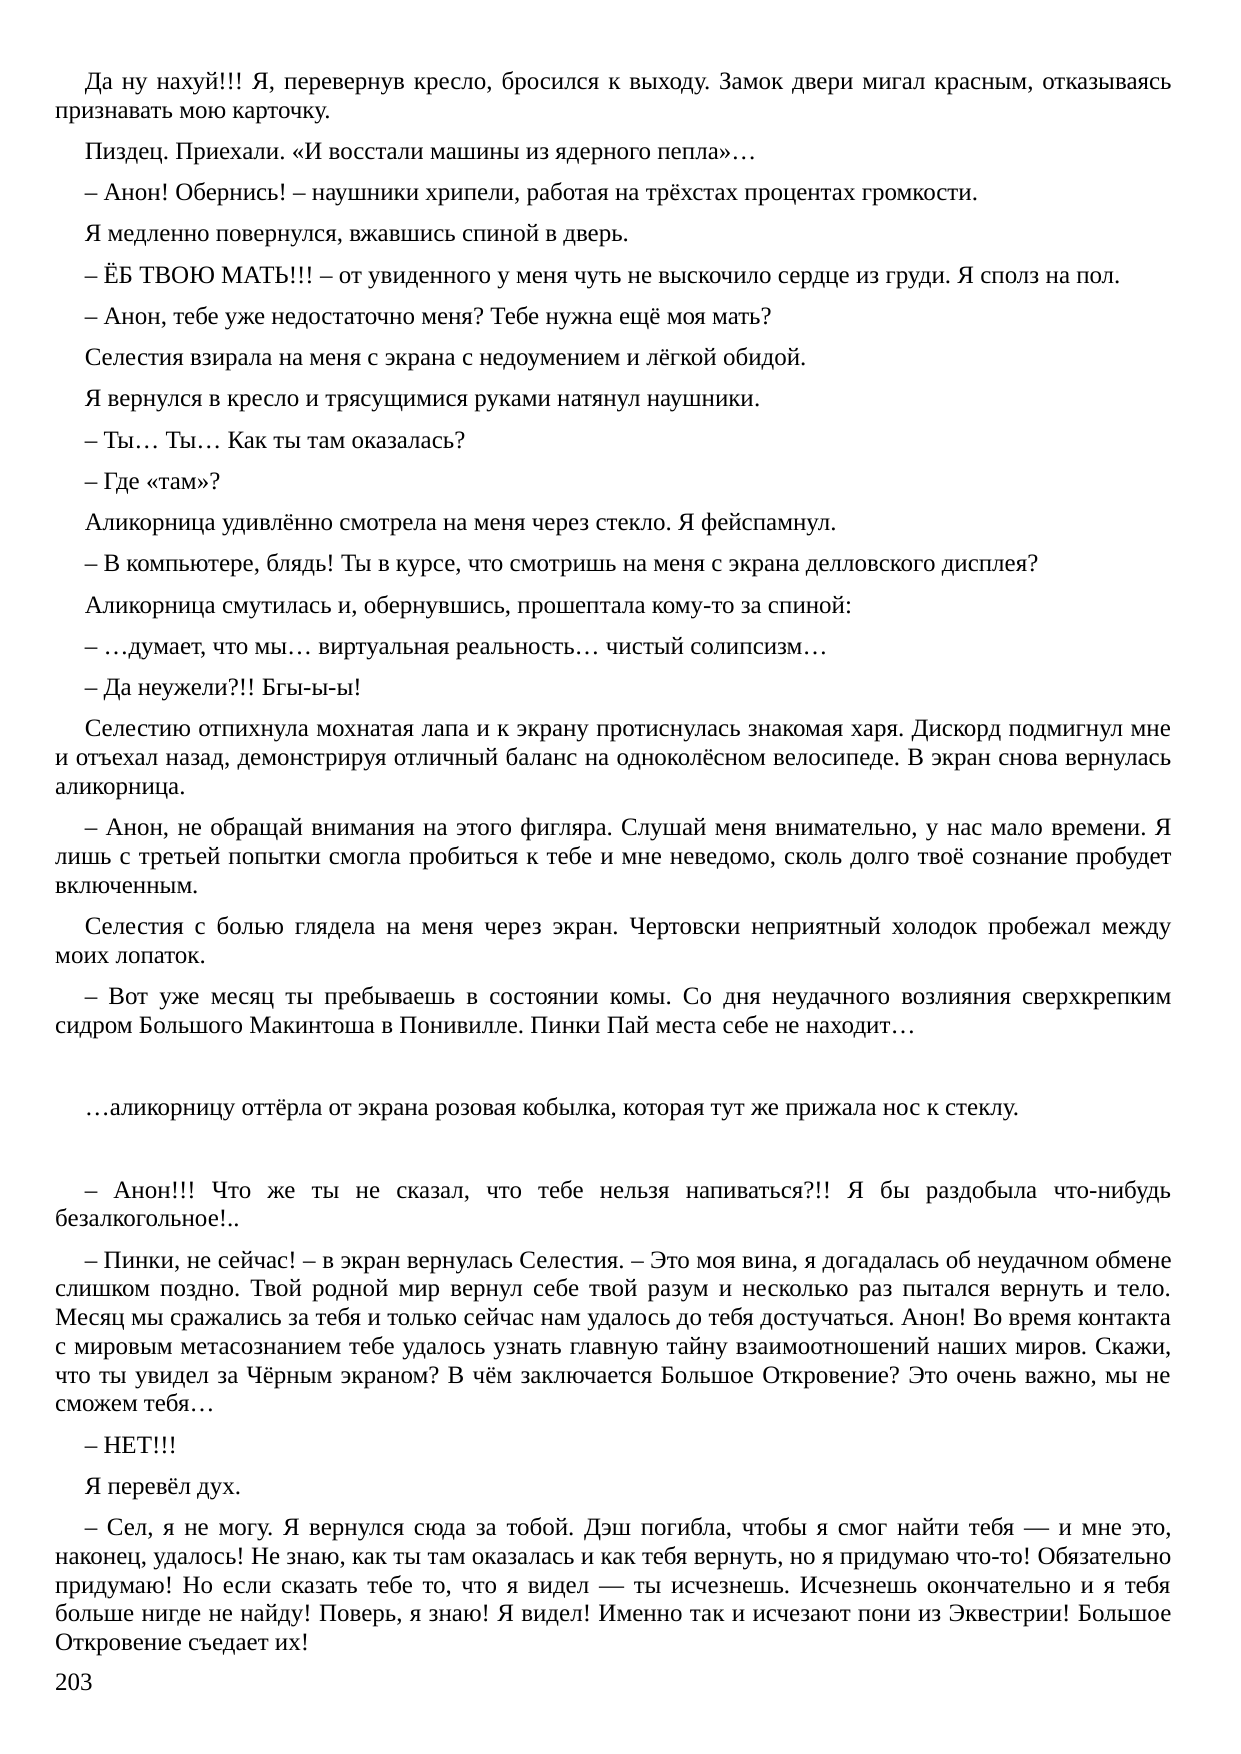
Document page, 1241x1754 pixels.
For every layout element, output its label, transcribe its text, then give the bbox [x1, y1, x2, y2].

text – Анон, не обращай внимания на этого фигляра. Слушай меня внимательно, у нас мало времени. Я лишь с третьей попытки смогла пробиться к тебе и мне неведомо, сколь долго твоё сознание пробудет включенным. [55, 812, 1173, 898]
text Я медленно повернулся, вжавшись спиной в дверь. [55, 218, 1173, 247]
text – В компьютере, блядь! Ты в курсе, что смотришь на меня с экрана делловского дисплея? [55, 548, 1173, 577]
text – …думает, что мы… виртуальная реальность… чистый солипсизм… [55, 631, 1173, 660]
text – Анон! Обернись! – наушники хрипели, работая на трёхстах процентах громкости. [55, 177, 1173, 206]
text – Сел, я не могу. Я вернулся сюда за тобой. Дэш погибла, чтобы я смог найти тебя — и мне это, наконец, удалось! Не знаю, как ты там оказалась и как тебя вернуть, но я придумаю что-то! Обязательно придумаю! Но если сказать тебе то, что я видел — ты исчезнешь. Исчезнешь окончательно и я тебя больше нигде не найду! Поверь, я знаю! Я видел! Именно так и исчезают пони из Эквестрии! Большое Откровение съедает их! [55, 1512, 1173, 1656]
text Аликорница смутилась и, обернувшись, прошептала кому-то за спиной: [55, 590, 1173, 618]
text – Анон!!! Что же ты не сказал, что тебе нельзя напиваться?!! Я бы раздобыла что-нибудь безалкогольное!.. [55, 1175, 1173, 1232]
text Я перевёл дух. [55, 1471, 1173, 1500]
text Селестия с болью глядела на меня через экран. Чертовски неприятный холодок пробежал между моих лопаток. [55, 911, 1173, 968]
text – Вот уже месяц ты пребываешь в состоянии комы. Со дня неудачного возлияния сверхкрепким сидром Большого Макинтоша в Понивилле. Пинки Пай места себе не находит… [55, 981, 1173, 1038]
text – Да неужели?!! Бгы-ы-ы! [55, 672, 1173, 701]
text Селестия взирала на меня с экрана с недоумением и лёгкой обидой. [55, 342, 1173, 371]
text …аликорницу оттёрла от экрана розовая кобылка, которая тут же прижала нос к стеклу. [55, 1092, 1173, 1121]
text Да ну нахуй!!! Я, перевернув кресло, бросился к выходу. Замок двери мигал красным, отказываясь признавать мою карточку. [55, 66, 1173, 123]
text – Анон, тебе уже недостаточно меня? Тебе нужна ещё моя мать? [55, 301, 1173, 330]
text – ЁБ ТВОЮ МАТЬ!!! – от увиденного у меня чуть не выскочило сердце из груди. Я сполз на пол. [55, 260, 1173, 288]
text – Где «там»? [55, 466, 1173, 495]
text – Ты… Ты… Как ты там оказалась? [55, 425, 1173, 453]
text Аликорница удивлённо смотрела на меня через стекло. Я фейспамнул. [55, 507, 1173, 536]
text – НЕТ!!! [55, 1430, 1173, 1458]
text Я вернулся в кресло и трясущимися руками натянул наушники. [55, 383, 1173, 412]
text – Пинки, не сейчас! – в экран вернулась Селестия. – Это моя вина, я догадалась об неудачном обмене слишком поздно. Твой родной мир вернул себе твой разум и несколько раз пытался вернуть и тело. Месяц мы сражались за тебя и только сейчас нам удалось до тебя достучаться. Анон! Во время контакта с мировым метасознанием тебе удалось узнать главную тайну взаимоотношений наших миров. Скажи, что ты увидел за Чёрным экраном? В чём заключается Большое Откровение? Это очень важно, мы не сможем тебя… [55, 1245, 1173, 1417]
text Селестию отпихнула мохнатая лапа и к экрану протиснулась знакомая харя. Дискорд подмигнул мне и отъехал назад, демонстрируя отличный баланс на одноколёсном велосипеде. В экран снова вернулась аликорница. [55, 713, 1173, 800]
text Пиздец. Приехали. «И восстали машины из ядерного пепла»… [55, 136, 1173, 165]
